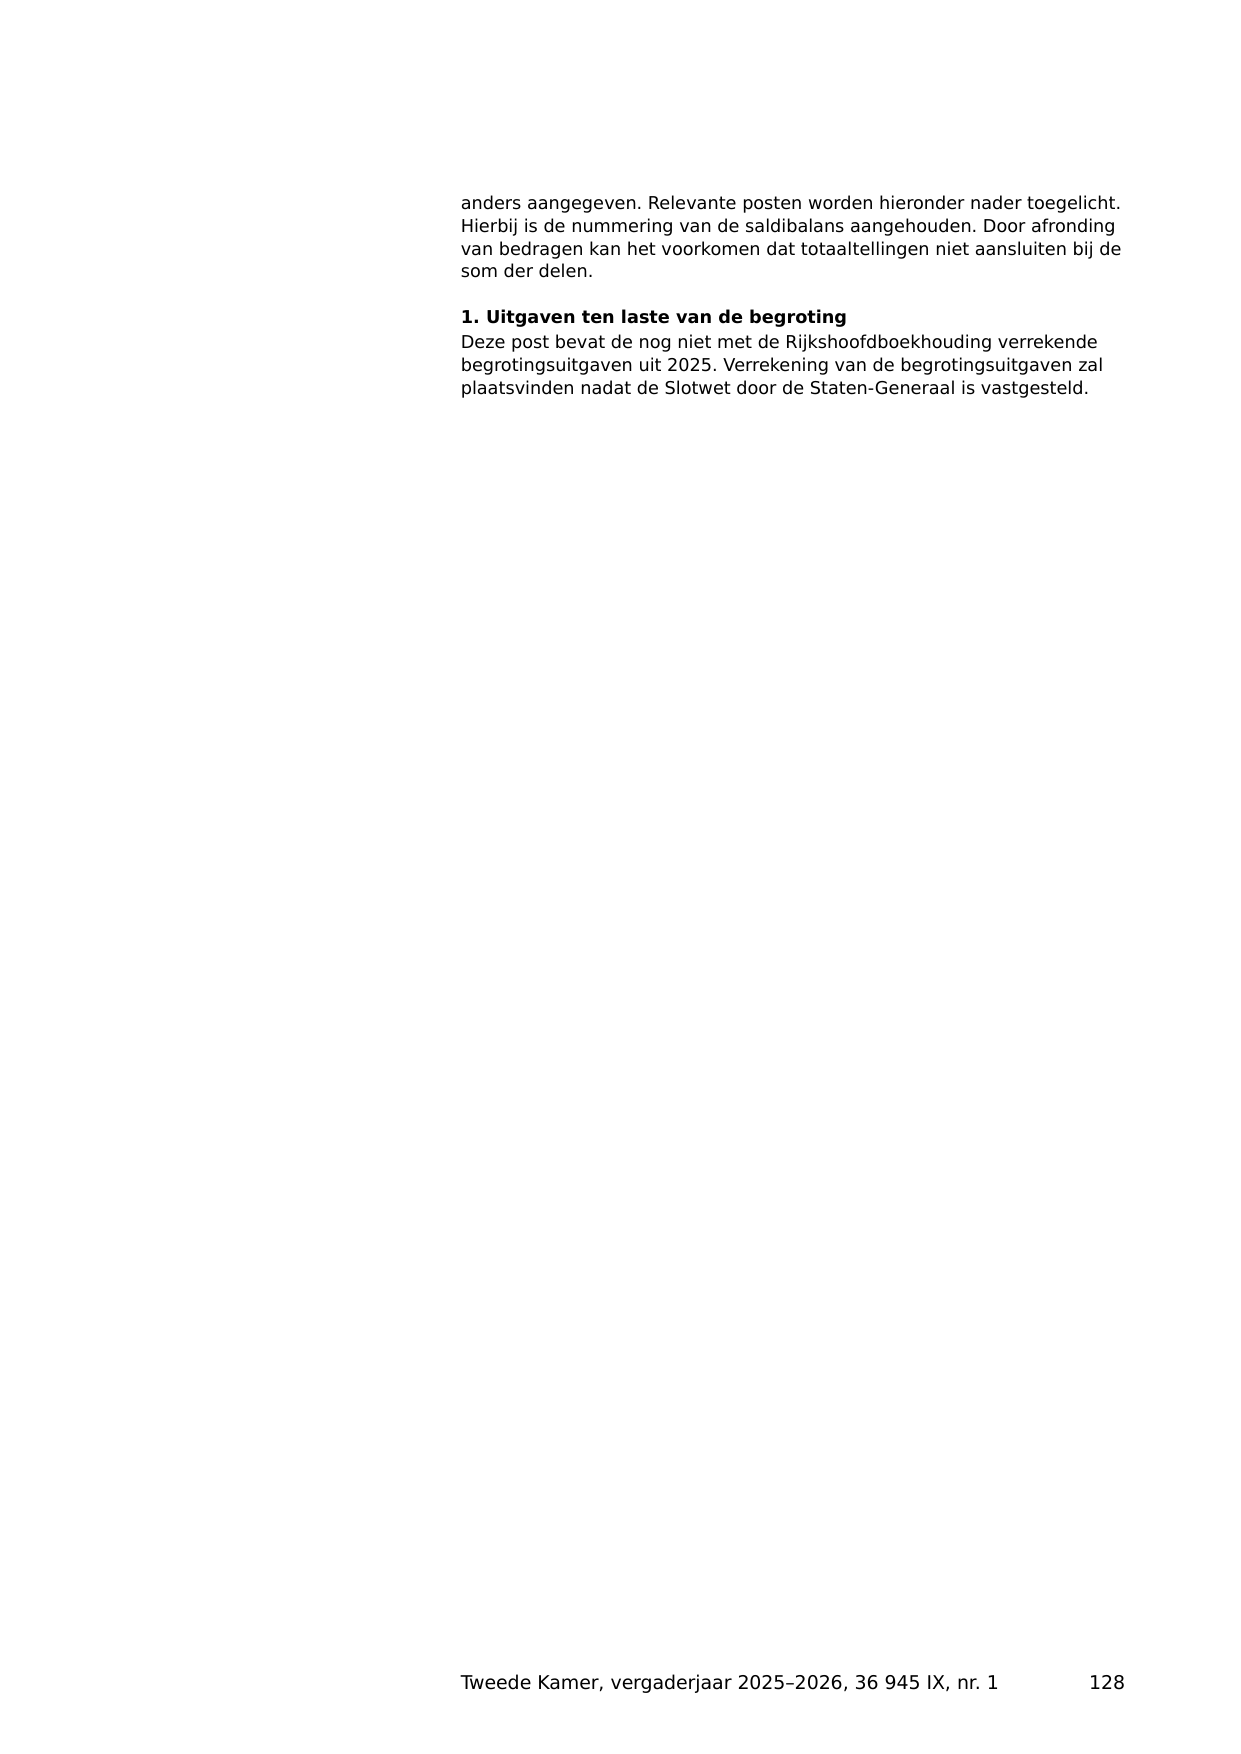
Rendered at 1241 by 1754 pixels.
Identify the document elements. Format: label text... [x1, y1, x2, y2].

text anders aangegeven. Relevante posten worden hieronder nader toegelicht. Hierbĳ is de nummering van de saldibalans aangehouden. Door afronding van bedragen kan het voorkomen dat totaal­tellingen niet aansluiten bĳ de som der delen. [461, 191, 1125, 282]
text Deze post bevat de nog niet met de Rĳkshoofdboekhouding verrekende begrotingsuitgaven uit 2025. Verrekening van de begrotingsuitgaven zal plaatsvinden nadat de Slotwet door de Staten-Generaal is vastgesteld. [461, 330, 1125, 399]
text 1. Uitgaven ten laste van de begroting [461, 305, 1125, 328]
